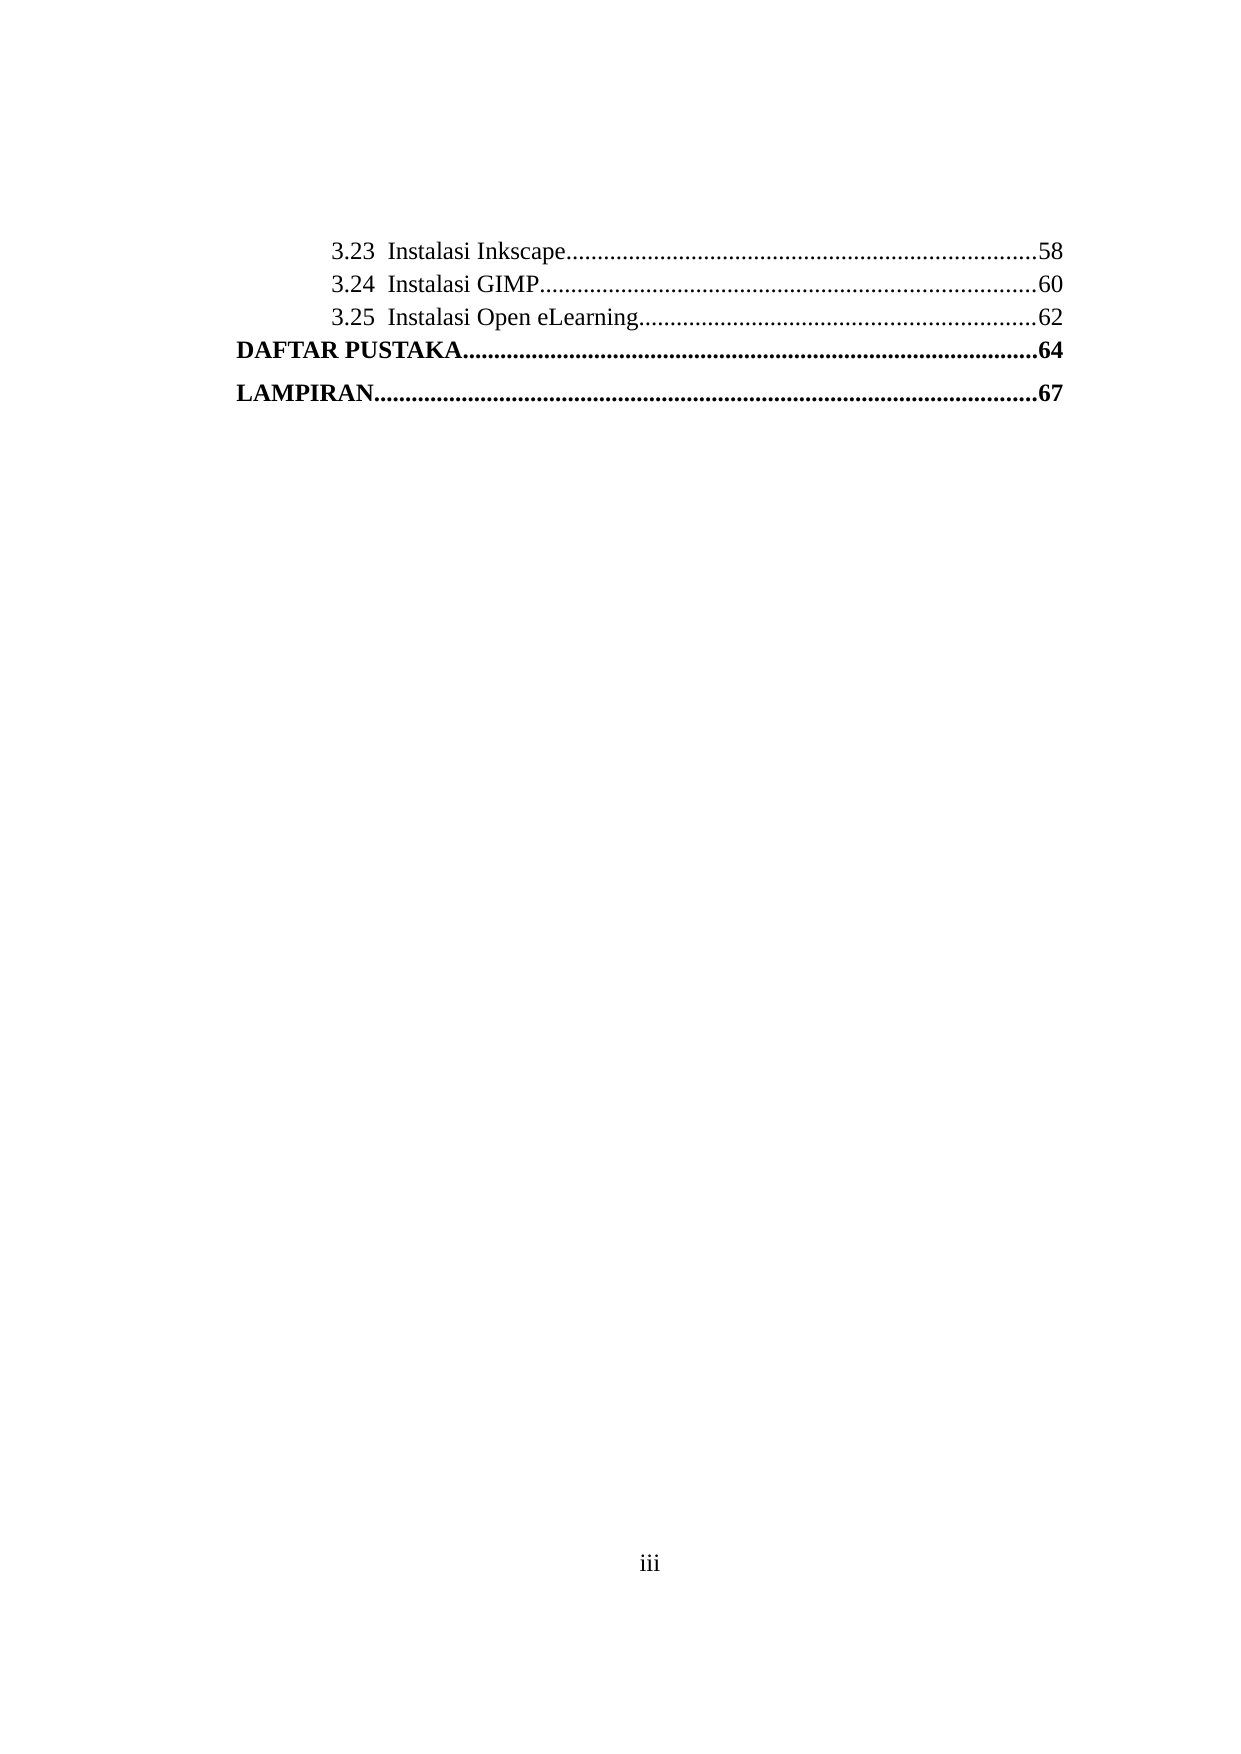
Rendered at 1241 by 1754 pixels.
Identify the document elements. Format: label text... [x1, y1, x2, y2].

text LAMPIRAN 67 [236, 378, 1063, 407]
text 3.25 Instalasi Open eLearning 62 [325, 302, 1063, 331]
text 3.23 Instalasi Inkscape 58 [325, 236, 1063, 265]
text DAFTAR PUSTAKA 64 [236, 335, 1063, 364]
text 3.24 Instalasi GIMP 60 [325, 269, 1063, 298]
